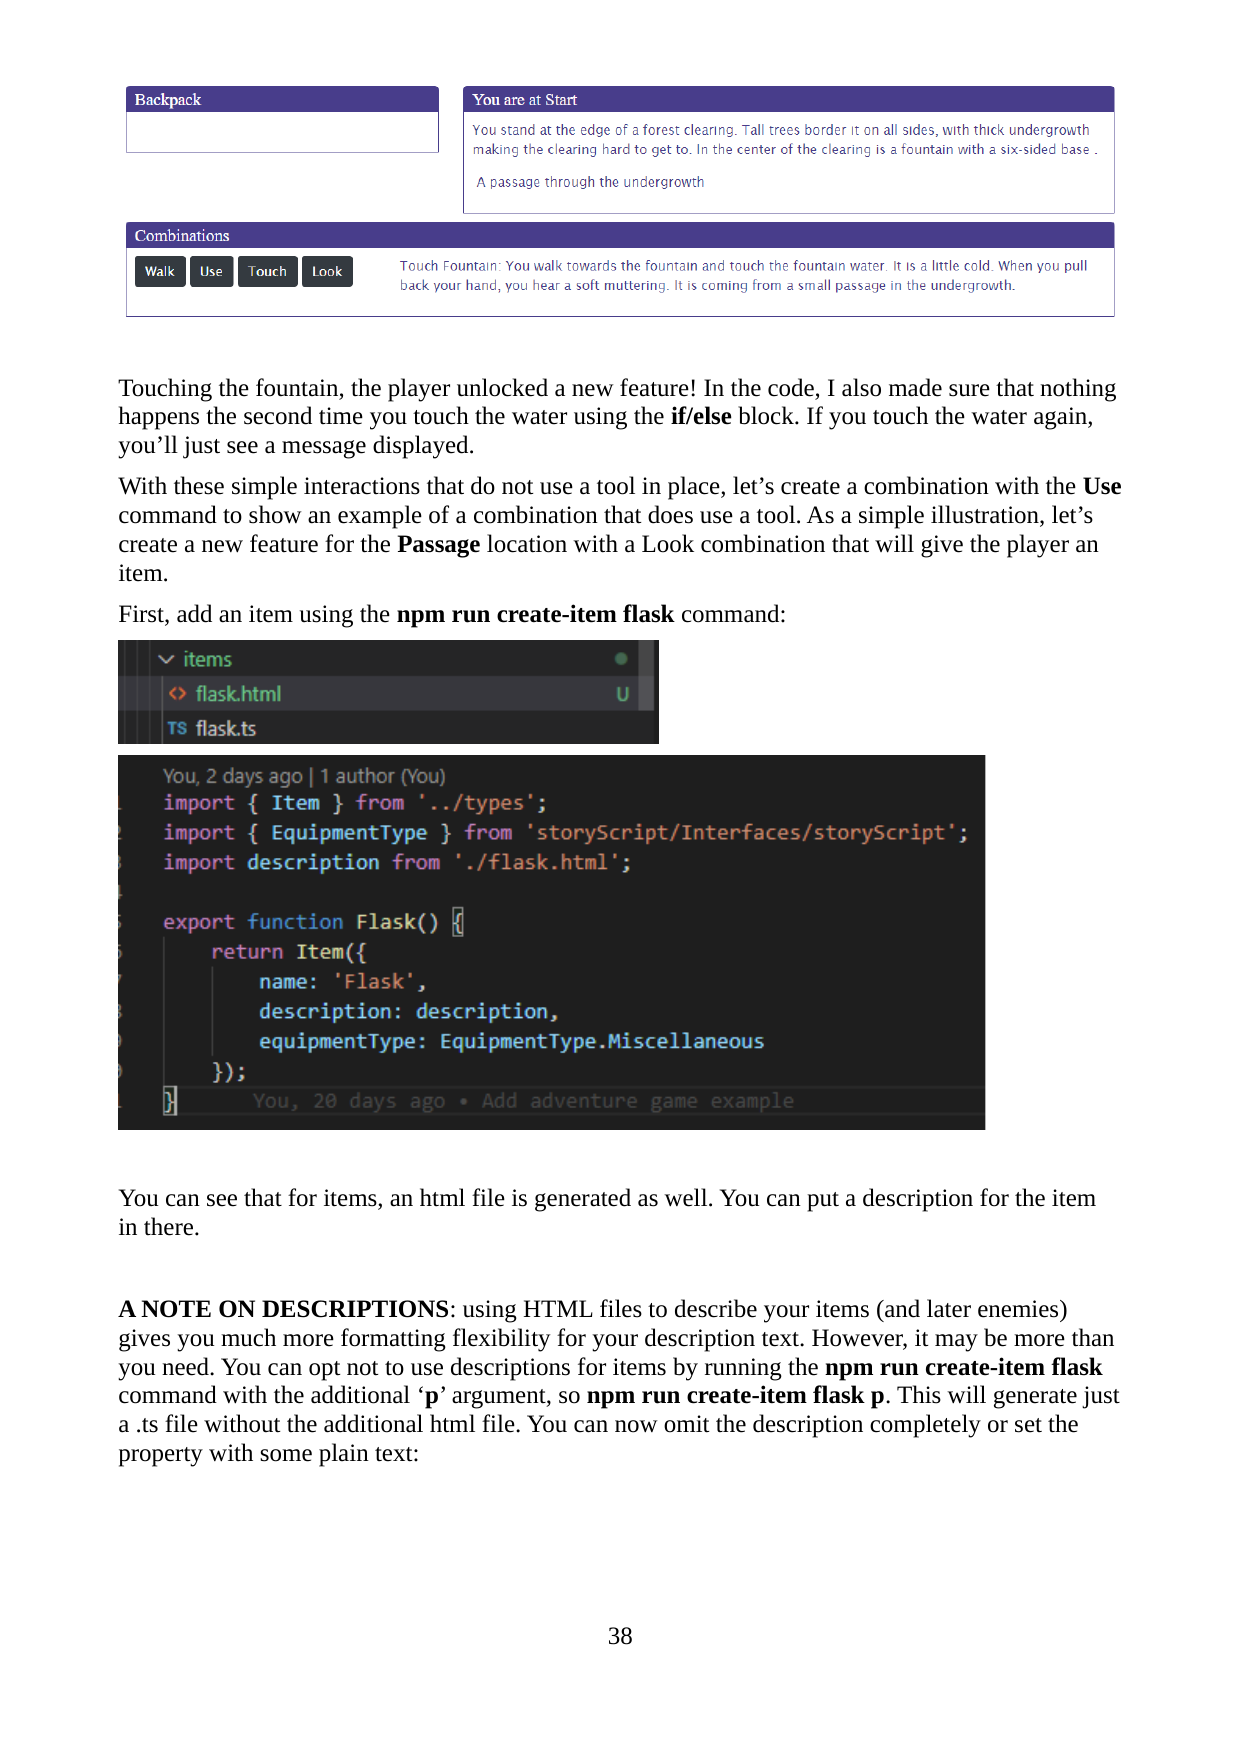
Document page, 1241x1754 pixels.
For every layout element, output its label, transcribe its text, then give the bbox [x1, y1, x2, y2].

text First, add an item using the npm run create-item flask command: [118, 599, 1122, 628]
text You can see that for items, an html file is generated as well. You can put a description for the item in there. [118, 1183, 1122, 1240]
text With these simple interactions that do not use a tool in place, let’s create a combination with the Use command to show an example of a combination that does use a tool. As a simple illustration, let’s create a new feature for the Passage location with a Look combination that will give the player an item. [118, 471, 1122, 586]
text Touching the fountain, the player unlocked a new feature! In the code, I also made sure that nothing happens the second time you touch the water using the if/else block. If you touch the water again, you’ll just see a message displayed. [118, 373, 1122, 459]
text A NOTE ON DESCRIPTIONS: using HTML files to describe your items (and later enemies) gives you much more formatting flexibility for your description text. However, it may be more than you need. You can opt not to use descriptions for items by running the npm run create-item flask command with the additional ‘p’ argument, so npm run create-item flask p. This will generate just a .ts file without the additional html file. You can now omit the description completely or set the property with some plain text: [118, 1294, 1122, 1467]
